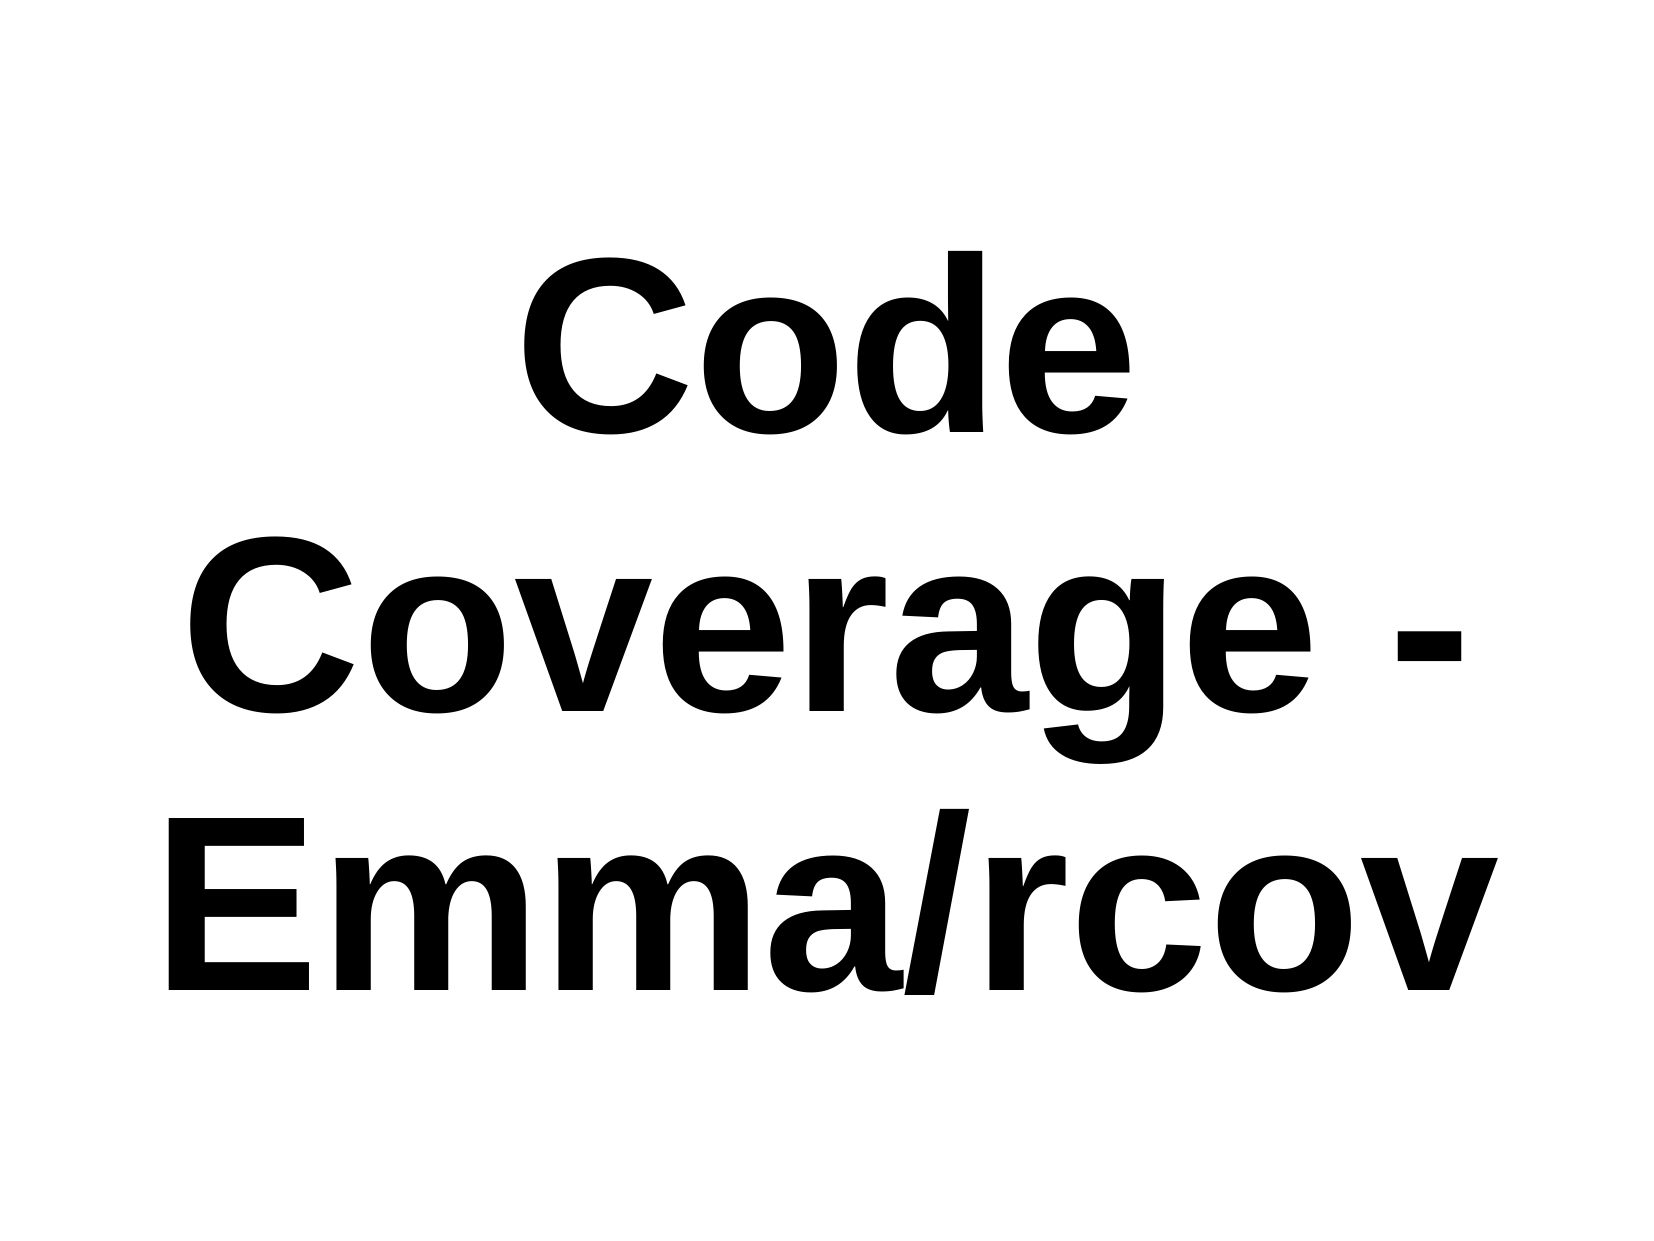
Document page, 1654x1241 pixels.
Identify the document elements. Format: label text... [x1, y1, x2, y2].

title Code Coverage - Emma/rcov [82, 49, 1571, 1201]
